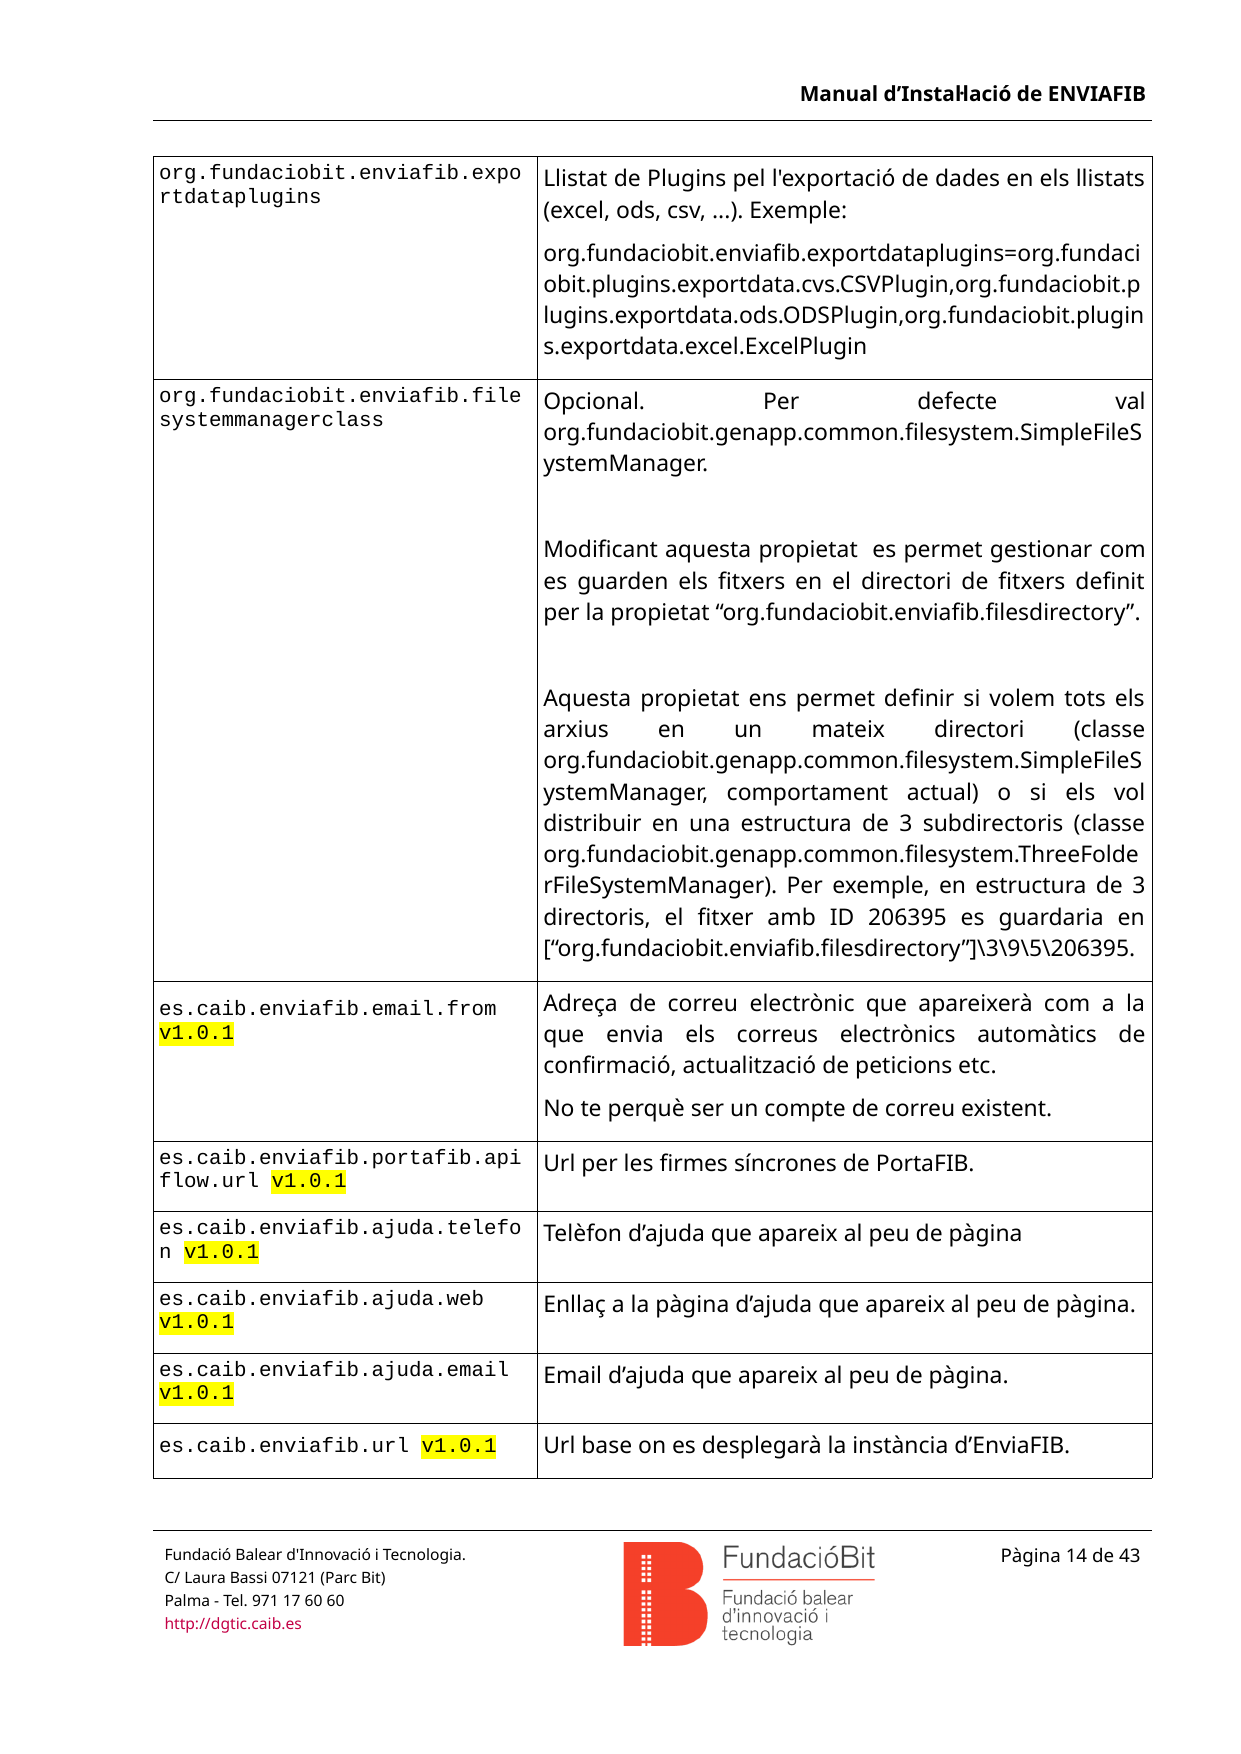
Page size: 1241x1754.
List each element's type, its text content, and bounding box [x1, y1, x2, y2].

table_cell es.caib.enviafib.url v1.0.1 [154, 1424, 537, 1478]
table_cell Telèfon d’ajuda que apareix al peu de pàgina [538, 1212, 1152, 1282]
table_cell Llistat de Plugins pel l'exportació de dades en els llistats (excel, ods, csv, ...). Exemple: org.fundaciobit.enviafib.exportdataplugins=org.fundaciobit.plugins.exportdata.cvs.CSVPlugin,org.fundaciobit.plugins.exportdata.ods.ODSPlugin,org.fundaciobit.plugins.exportdata.excel.ExcelPlugin [538, 157, 1152, 379]
table_cell Adreça de correu electrònic que apareixerà com a la que envia els correus electrònics automàtics de confirmació, actualització de peticions etc. No te perquè ser un compte de correu existent. [538, 982, 1152, 1141]
table_cell es.caib.enviafib.ajuda.telefon v1.0.1 [154, 1212, 537, 1282]
table_cell Opcional. Per defecte val org.fundaciobit.genapp.common.filesystem.SimpleFileSystemManager. Modificant aquesta propietat es permet gestionar com es guarden els fitxers en el directori de fitxers definit per la propietat “org.fundaciobit.enviafib.filesdirectory”. Aquesta propietat ens permet definir si volem tots els arxius en un mateix directori (classe org.fundaciobit.genapp.common.filesystem.SimpleFileSystemManager, comportament actual) o si els vol distribuir en una estructura de 3 subdirectoris (classe org.fundaciobit.genapp.common.filesystem.ThreeFolderFileSystemManager). Per exemple, en estructura de 3 directoris, el fitxer amb ID 206395 es guardaria en [“org.fundaciobit.enviafib.filesdirectory”]\3\9\5\206395. [538, 380, 1152, 981]
table_cell Email d’ajuda que apareix al peu de pàgina. [538, 1354, 1152, 1423]
table_cell Url base on es desplegarà la instància d’EnviaFIB. [538, 1424, 1152, 1478]
table_cell Url per les firmes síncrones de PortaFIB. [538, 1142, 1152, 1211]
table_cell org.fundaciobit.enviafib.exportdataplugins [154, 157, 537, 379]
table_cell Enllaç a la pàgina d’ajuda que apareix al peu de pàgina. [538, 1283, 1152, 1353]
table_cell es.caib.enviafib.ajuda.email v1.0.1 [154, 1354, 537, 1423]
table_cell org.fundaciobit.enviafib.filesystemmanagerclass [154, 380, 537, 981]
table_cell es.caib.enviafib.ajuda.web v1.0.1 [154, 1283, 537, 1353]
table_cell es.caib.enviafib.portafib.apiflow.url v1.0.1 [154, 1142, 537, 1211]
table_cell es.caib.enviafib.email.from v1.0.1 [154, 982, 537, 1141]
picture [623, 1542, 875, 1646]
